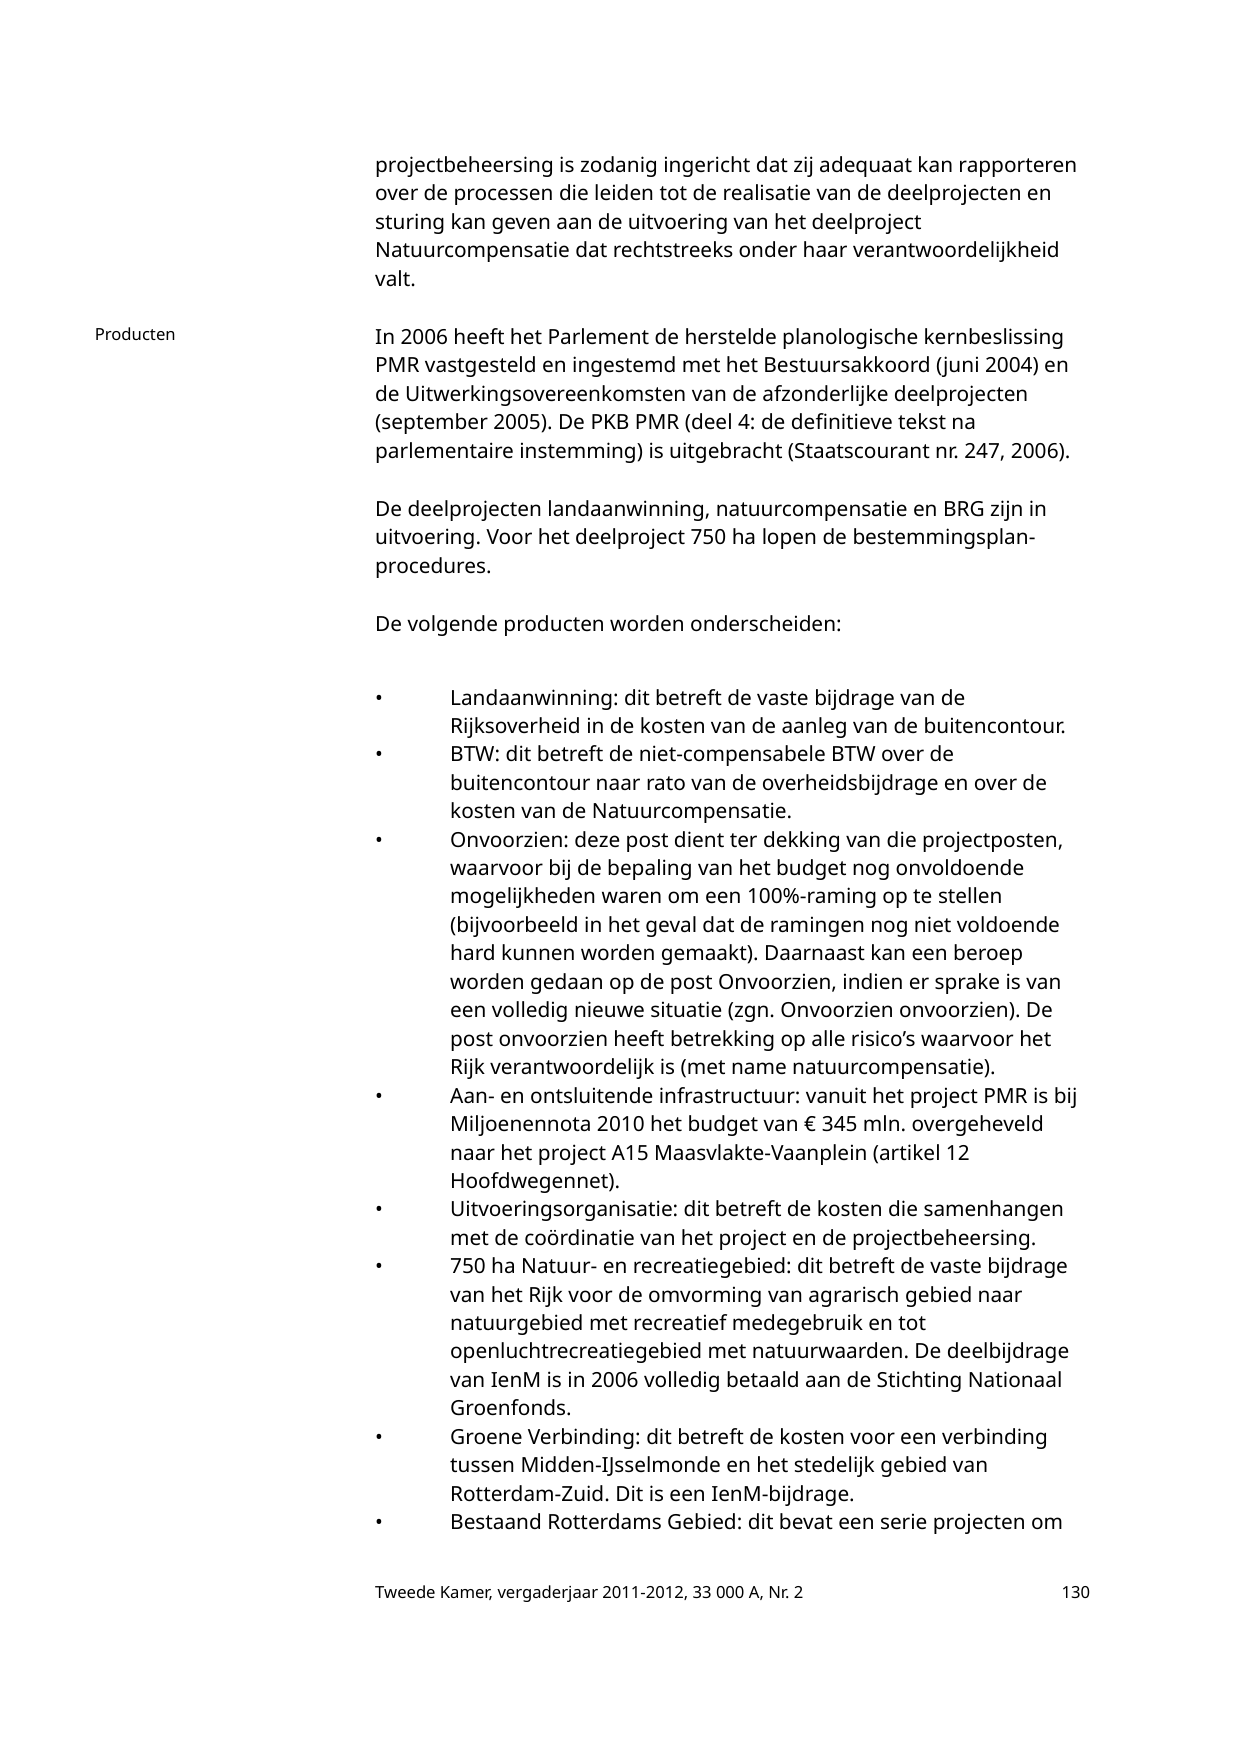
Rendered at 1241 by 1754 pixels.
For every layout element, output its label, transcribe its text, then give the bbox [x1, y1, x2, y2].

list BTW: dit betreft de niet-compensabele BTW over de buitencontour naar rato van de overheidsbijdrage en over de kosten van de Natuurcompensatie. [375, 739, 1090, 825]
list 750 ha Natuur- en recreatiegebied: dit betreft de vaste bijdrage van het Rijk voor de omvorming van agrarisch gebied naar natuurgebied met recreatief medegebruik en tot openluchtrecreatiegebied met natuurwaarden. De deelbijdrage van IenM is in 2006 volledig betaald aan de Stichting Nationaal Groenfonds. [375, 1251, 1090, 1422]
text De deelprojecten landaanwinning, natuurcompensatie en BRG zijn in uitvoering. Voor het deelproject 750 ha lopen de bestemmingsplan-procedures. [375, 494, 1090, 579]
text In 2006 heeft het Parlement de herstelde planologische kernbeslissing PMR vastgesteld en ingestemd met het Bestuursakkoord (juni 2004) en de Uitwerkingsovereenkomsten van de afzonderlijke deelprojecten (september 2005). De PKB PMR (deel 4: de definitieve tekst na parlementaire instemming) is uitgebracht (Staatscourant nr. 247, 2006). [375, 322, 1090, 464]
list Landaanwinning: dit betreft de vaste bijdrage van de Rijksoverheid in de kosten van de aanleg van de buitencontour. [375, 683, 1090, 739]
text projectbeheersing is zodanig ingericht dat zij adequaat kan rapporteren over de processen die leiden tot de realisatie van de deelprojecten en sturing kan geven aan de uitvoering van het deelproject Natuurcompensatie dat rechtstreeks onder haar verantwoordelijkheid valt. [375, 150, 1090, 292]
list Groene Verbinding: dit betreft de kosten voor een verbinding tussen Midden-IJsselmonde en het stedelijk gebied van Rotterdam-Zuid. Dit is een IenM-bijdrage. [375, 1422, 1090, 1507]
text Producten [94, 322, 328, 345]
list Onvoorzien: deze post dient ter dekking van die projectposten, waarvoor bij de bepaling van het budget nog onvoldoende mogelijkheden waren om een 100%-raming op te stellen (bijvoorbeeld in het geval dat de ramingen nog niet voldoende hard kunnen worden gemaakt). Daarnaast kan een beroep worden gedaan op de post Onvoorzien, indien er sprake is van een volledig nieuwe situatie (zgn. Onvoorzien onvoorzien). De post onvoorzien heeft betrekking op alle risico’s waarvoor het Rijk verantwoordelijk is (met name natuurcompensatie). [375, 825, 1090, 1081]
list Bestaand Rotterdams Gebied: dit bevat een serie projecten om [375, 1507, 1090, 1536]
list Uitvoeringsorganisatie: dit betreft de kosten die samenhangen met de coördinatie van het project en de projectbeheersing. [375, 1194, 1090, 1251]
text De volgende producten worden onderscheiden: [375, 609, 1090, 638]
list Aan- en ontsluitende infrastructuur: vanuit het project PMR is bij Miljoenennota 2010 het budget van € 345 mln. overgeheveld naar het project A15 Maasvlakte-Vaanplein (artikel 12 Hoofdwegennet). [375, 1081, 1090, 1194]
